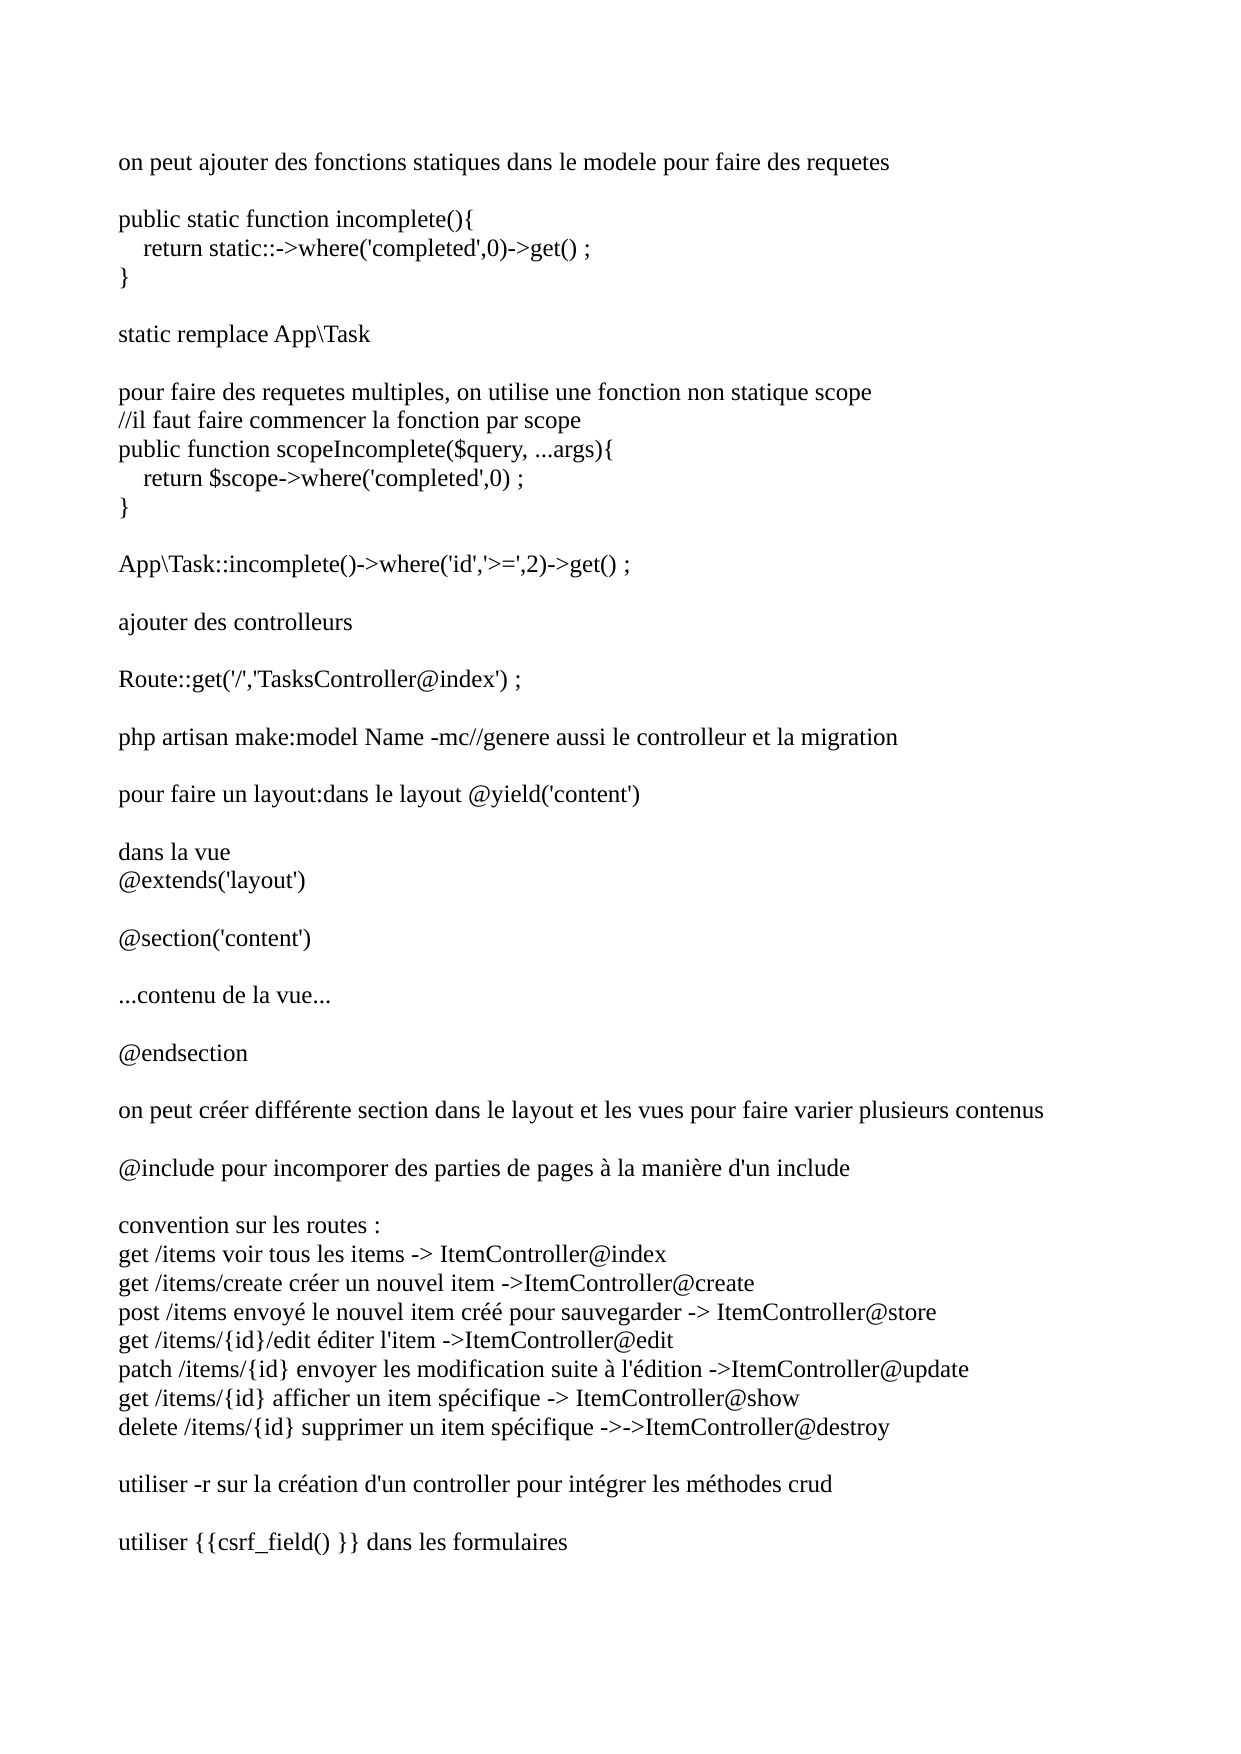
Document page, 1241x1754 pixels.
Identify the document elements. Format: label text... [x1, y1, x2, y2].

text static remplace App\Task [118, 319, 1122, 348]
text } [118, 262, 1122, 291]
text get /items voir tous les items -> ItemController@index [118, 1239, 1122, 1268]
text dans la vue [118, 837, 1122, 866]
text return static::->where('completed',0)->get() ; [118, 233, 1122, 262]
text get /items/{id} afficher un item spécifique -> ItemController@show [118, 1383, 1122, 1412]
text Route::get('/','TasksController@index') ; [118, 664, 1122, 693]
text utiliser -r sur la création d'un controller pour intégrer les méthodes crud [118, 1469, 1122, 1498]
text @include pour incomporer des parties de pages à la manière d'un include [118, 1153, 1122, 1182]
text @section('content') [118, 923, 1122, 952]
text pour faire des requetes multiples, on utilise une fonction non statique scope [118, 377, 1122, 406]
text on peut ajouter des fonctions statiques dans le modele pour faire des requetes [118, 147, 1122, 176]
text patch /items/{id} envoyer les modification suite à l'édition ->ItemController@update [118, 1354, 1122, 1383]
text pour faire un layout:dans le layout @yield('content') [118, 779, 1122, 808]
text post /items envoyé le nouvel item créé pour sauvegarder -> ItemController@store [118, 1297, 1122, 1326]
text delete /items/{id} supprimer un item spécifique ->->ItemController@destroy [118, 1412, 1122, 1441]
text php artisan make:model Name -mc//genere aussi le controlleur et la migration [118, 722, 1122, 751]
text return $scope->where('completed',0) ; [118, 463, 1122, 492]
text App\Task::incomplete()->where('id','>=',2)->get() ; [118, 549, 1122, 578]
text convention sur les routes : [118, 1211, 1122, 1239]
text ...contenu de la vue... [118, 981, 1122, 1009]
text ajouter des controlleurs [118, 607, 1122, 636]
text @endsection [118, 1038, 1122, 1067]
text public static function incomplete(){ [118, 204, 1122, 233]
text get /items/{id}/edit éditer l'item ->ItemController@edit [118, 1326, 1122, 1354]
text public function scopeIncomplete($query, ...args){ [118, 434, 1122, 463]
text //il faut faire commencer la fonction par scope [118, 406, 1122, 434]
text } [118, 492, 1122, 521]
text on peut créer différente section dans le layout et les vues pour faire varier plusieurs contenus [118, 1096, 1122, 1124]
text @extends('layout') [118, 866, 1122, 894]
text get /items/create créer un nouvel item ->ItemController@create [118, 1268, 1122, 1297]
text utiliser {{csrf_field() }} dans les formulaires [118, 1527, 1122, 1556]
